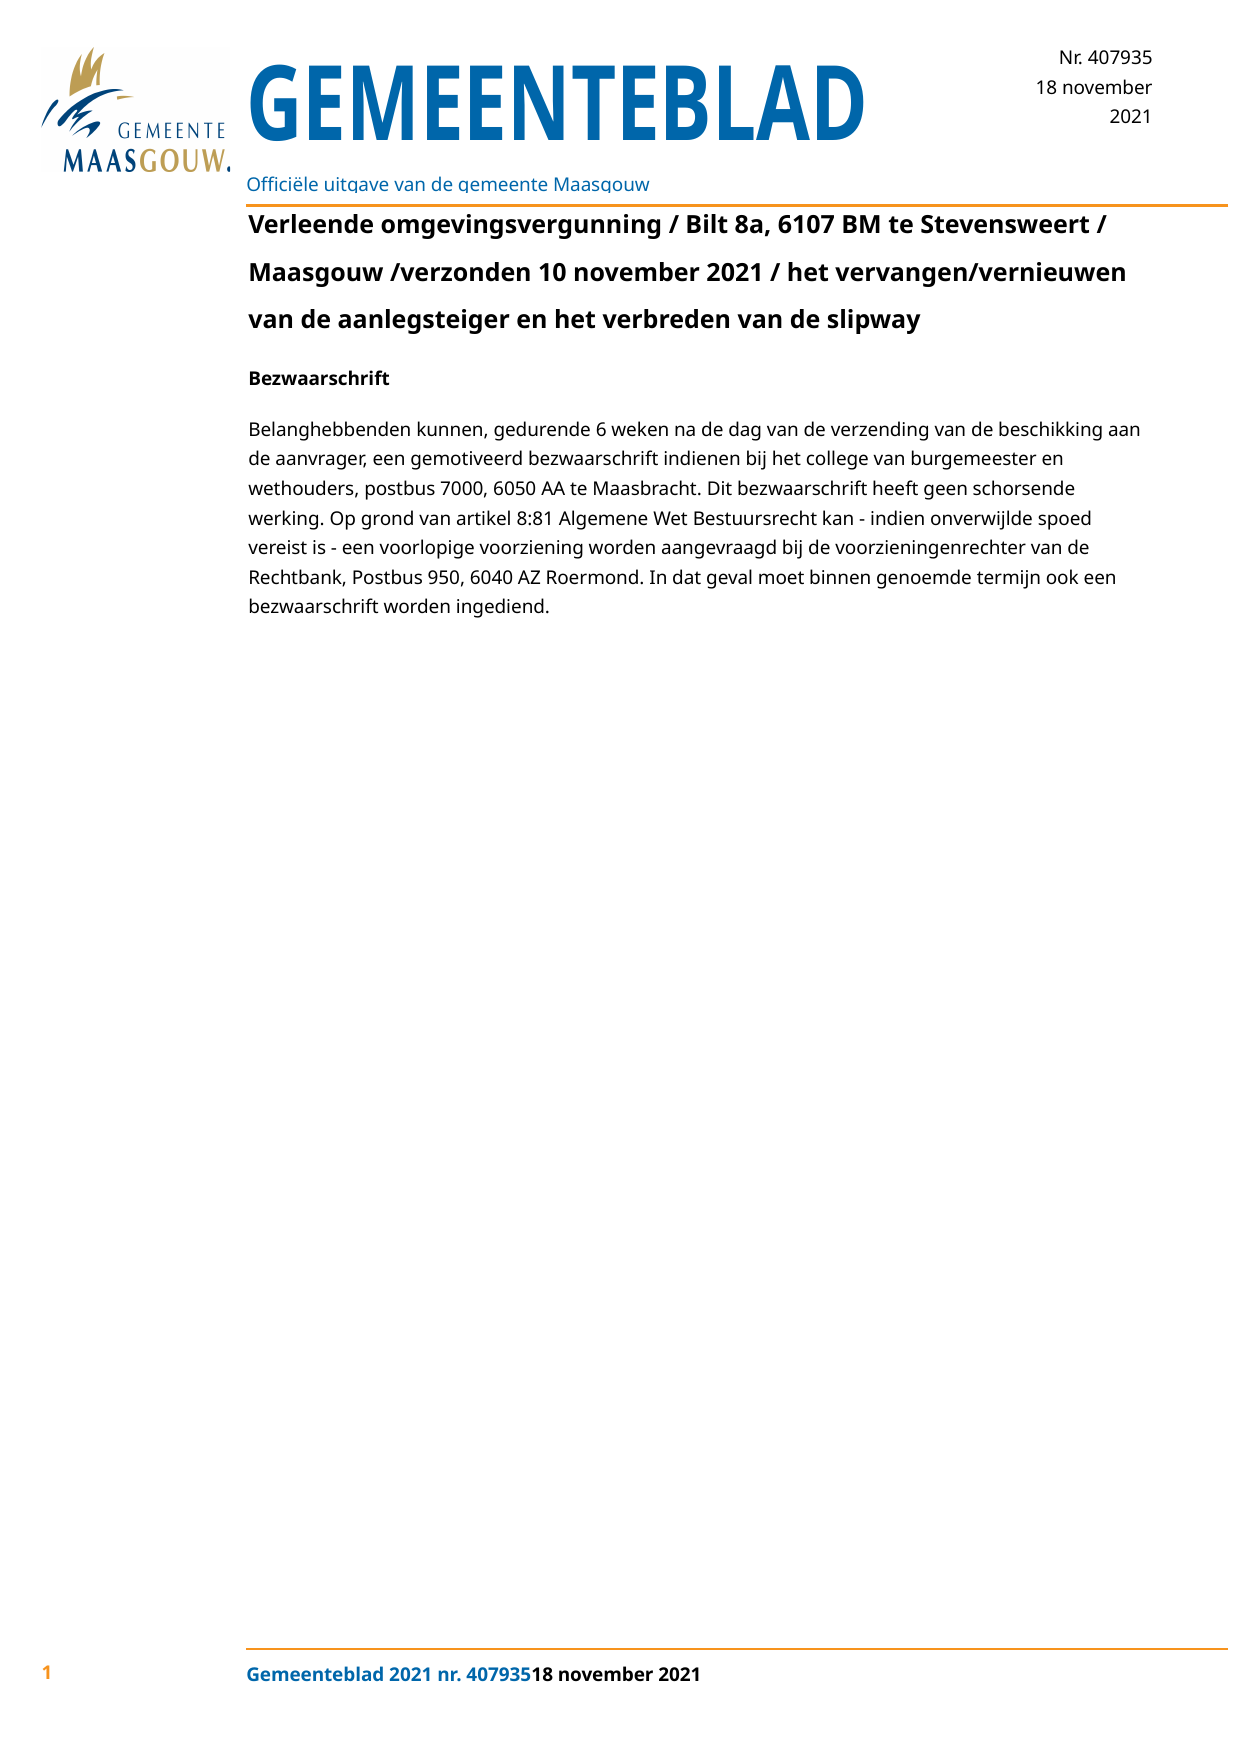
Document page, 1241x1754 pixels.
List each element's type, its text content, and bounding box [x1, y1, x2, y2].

text Verleende omgevingsvergunning / Bilt 8a, 6107 BM te Stevensweert / Maasgouw /verzonden 10 november 2021 / het vervangen/vernieuwen van de aanlegsteiger en het verbreden van de slipway [248, 207, 1152, 336]
picture [41, 47, 231, 172]
text Bezwaarschrift [248, 366, 1152, 391]
text Belanghebbenden kunnen, gedurende 6 weken na de dag van de verzending van de beschikking aan de aanvrager, een gemotiveerd bezwaarschrift indienen bij het college van burgemeester en wethouders, postbus 7000, 6050 AA te Maasbracht. Dit bezwaarschrift heeft geen schorsende werking. Op grond van artikel 8:81 Algemene Wet Bestuursrecht kan - indien onverwijlde spoed vereist is - een voorlopige voorziening worden aangevraagd bij de voorzieningenrechter van de Rechtbank, Postbus 950, 6040 AZ Roermond. In dat geval moet binnen genoemde termijn ook een bezwaarschrift worden ingediend. [248, 416, 1152, 619]
